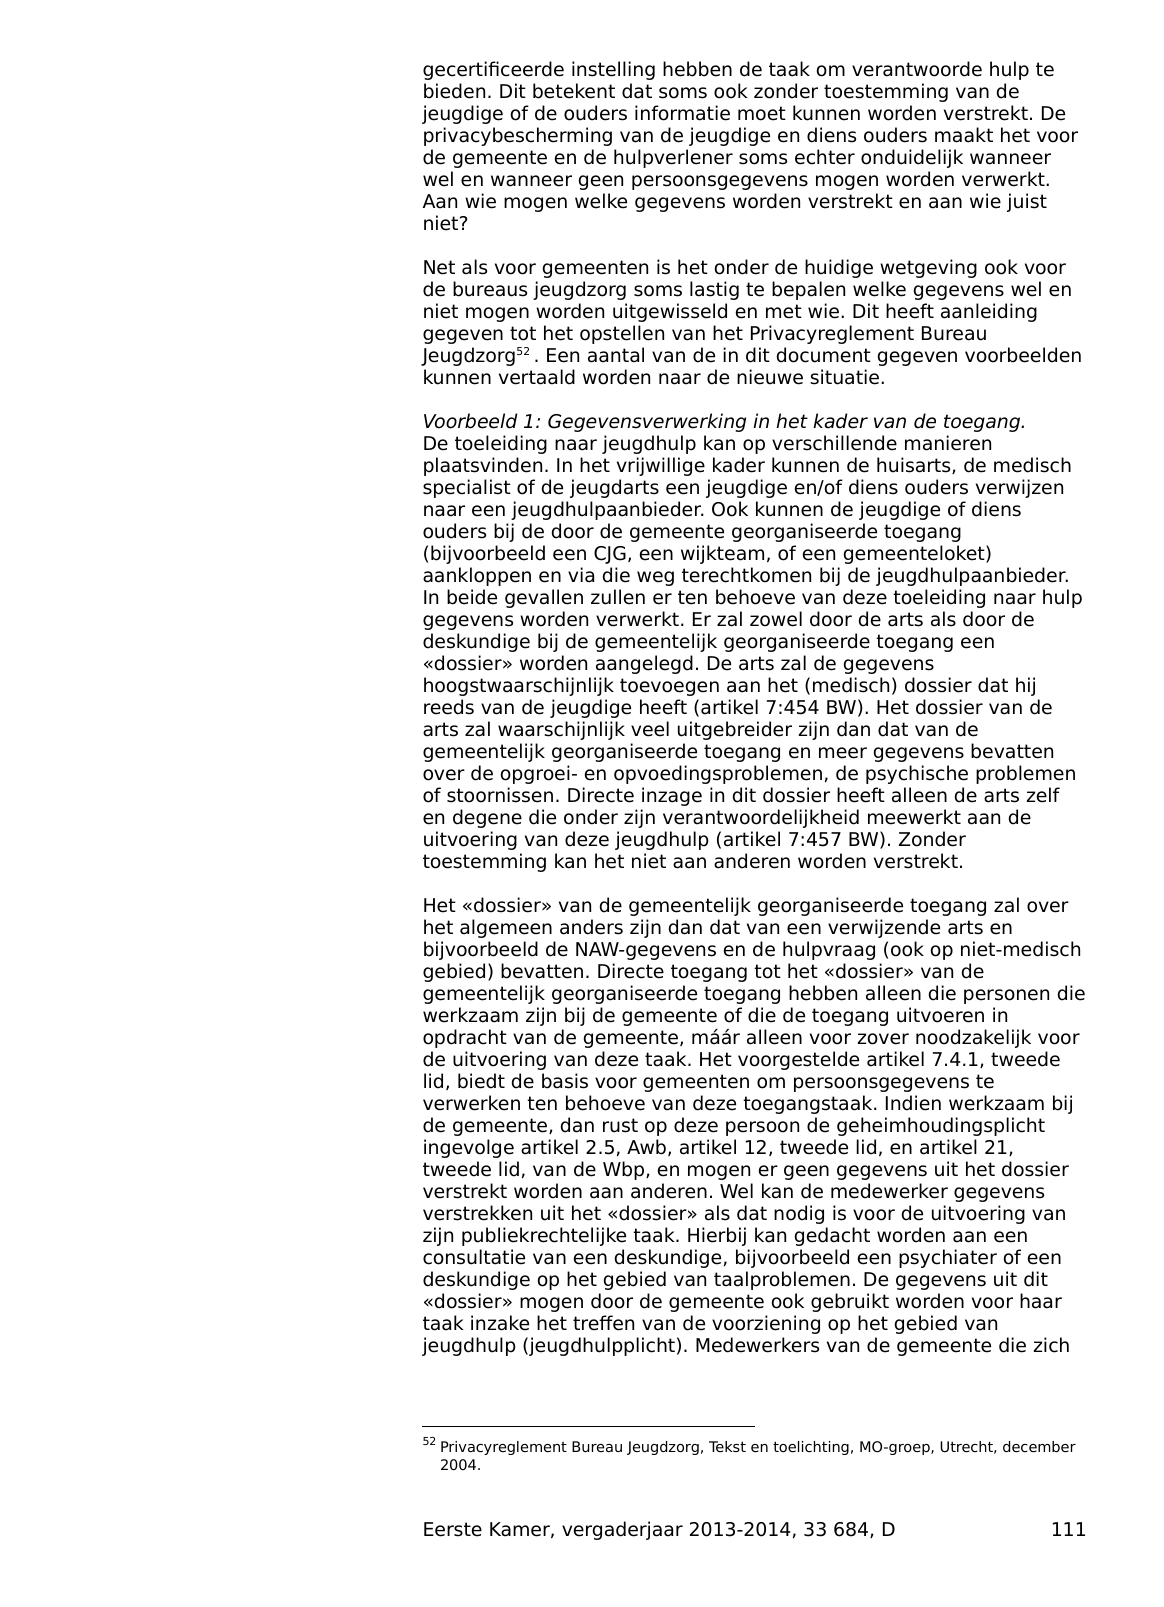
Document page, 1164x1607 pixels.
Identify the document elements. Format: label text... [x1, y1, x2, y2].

text De toeleiding naar jeugdhulp kan op verschillende manieren plaatsvinden. In het vrijwillige kader kunnen de huisarts, de medisch specialist of de jeugdarts een jeugdige en/of diens ouders verwijzen naar een jeugdhulpaanbieder. Ook kunnen de jeugdige of diens ouders bij de door de gemeente georganiseerde toegang (bijvoorbeeld een CJG, een wijkteam, of een gemeenteloket) aankloppen en via die weg terechtkomen bij de jeugdhulpaanbieder. In beide gevallen zullen er ten behoeve van deze toeleiding naar hulp gegevens worden verwerkt. Er zal zowel door de arts als door de deskundige bij de gemeentelijk georganiseerde toegang een «dossier» worden aangelegd. De arts zal de gegevens hoogstwaarschijnlijk toevoegen aan het (medisch) dossier dat hij reeds van de jeugdige heeft (artikel 7:454 BW). Het dossier van de arts zal waarschijnlijk veel uitgebreider zijn dan dat van de gemeentelijk georganiseerde toegang en meer gegevens bevatten over de opgroei- en opvoedingsproblemen, de psychische problemen of stoornissen. Directe inzage in dit dossier heeft alleen de arts zelf en degene die onder zijn verantwoordelijkheid meewerkt aan de uitvoering van deze jeugdhulp (artikel 7:457 BW). Zonder toestemming kan het niet aan anderen worden verstrekt. [422, 433, 1087, 873]
text Net als voor gemeenten is het onder de huidige wetgeving ook voor de bureaus jeugdzorg soms lastig te bepalen welke gegevens wel en niet mogen worden uitgewisseld en met wie. Dit heeft aanleiding gegeven tot het opstellen van het Privacyreglement Bureau Jeugdzorg. Een aantal van de in dit document gegeven voorbeelden kunnen vertaald worden naar de nieuwe situatie. [422, 257, 1087, 389]
text gecertificeerde instelling hebben de taak om verantwoorde hulp te bieden. Dit betekent dat soms ook zonder toestemming van de jeugdige of de ouders informatie moet kunnen worden verstrekt. De privacybescherming van de jeugdige en diens ouders maakt het voor de gemeente en de hulpverlener soms echter onduidelijk wanneer wel en wanneer geen persoonsgegevens mogen worden verwerkt. Aan wie mogen welke gegevens worden verstrekt en aan wie juist niet? [422, 59, 1087, 235]
text Privacyreglement Bureau Jeugdzorg, Tekst en toelichting, MO-groep, Utrecht, december 2004. [422, 1435, 1087, 1474]
text Voorbeeld 1: Gegevensverwerking in het kader van de toegang. [422, 411, 1087, 433]
text Het «dossier» van de gemeentelijk georganiseerde toegang zal over het algemeen anders zijn dan dat van een verwijzende arts en bijvoorbeeld de NAW-gegevens en de hulpvraag (ook op niet-medisch gebied) bevatten. Directe toegang tot het «dossier» van de gemeentelijk georganiseerde toegang hebben alleen die personen die werkzaam zijn bij de gemeente of die de toegang uitvoeren in opdracht van de gemeente, máár alleen voor zover noodzakelijk voor de uitvoering van deze taak. Het voorgestelde artikel 7.4.1, tweede lid, biedt de basis voor gemeenten om persoonsgegevens te verwerken ten behoeve van deze toegangstaak. Indien werkzaam bij de gemeente, dan rust op deze persoon de geheimhoudingsplicht ingevolge artikel 2.5, Awb, artikel 12, tweede lid, en artikel 21, tweede lid, van de Wbp, en mogen er geen gegevens uit het dossier verstrekt worden aan anderen. Wel kan de medewerker gegevens verstrekken uit het «dossier» als dat nodig is voor de uitvoering van zijn publiekrechtelijke taak. Hierbij kan gedacht worden aan een consultatie van een deskundige, bijvoorbeeld een psychiater of een deskundige op het gebied van taalproblemen. De gegevens uit dit «dossier» mogen door de gemeente ook gebruikt worden voor haar taak inzake het treffen van de voorziening op het gebied van jeugdhulp (jeugdhulpplicht). Medewerkers van de gemeente die zich [422, 895, 1087, 1356]
